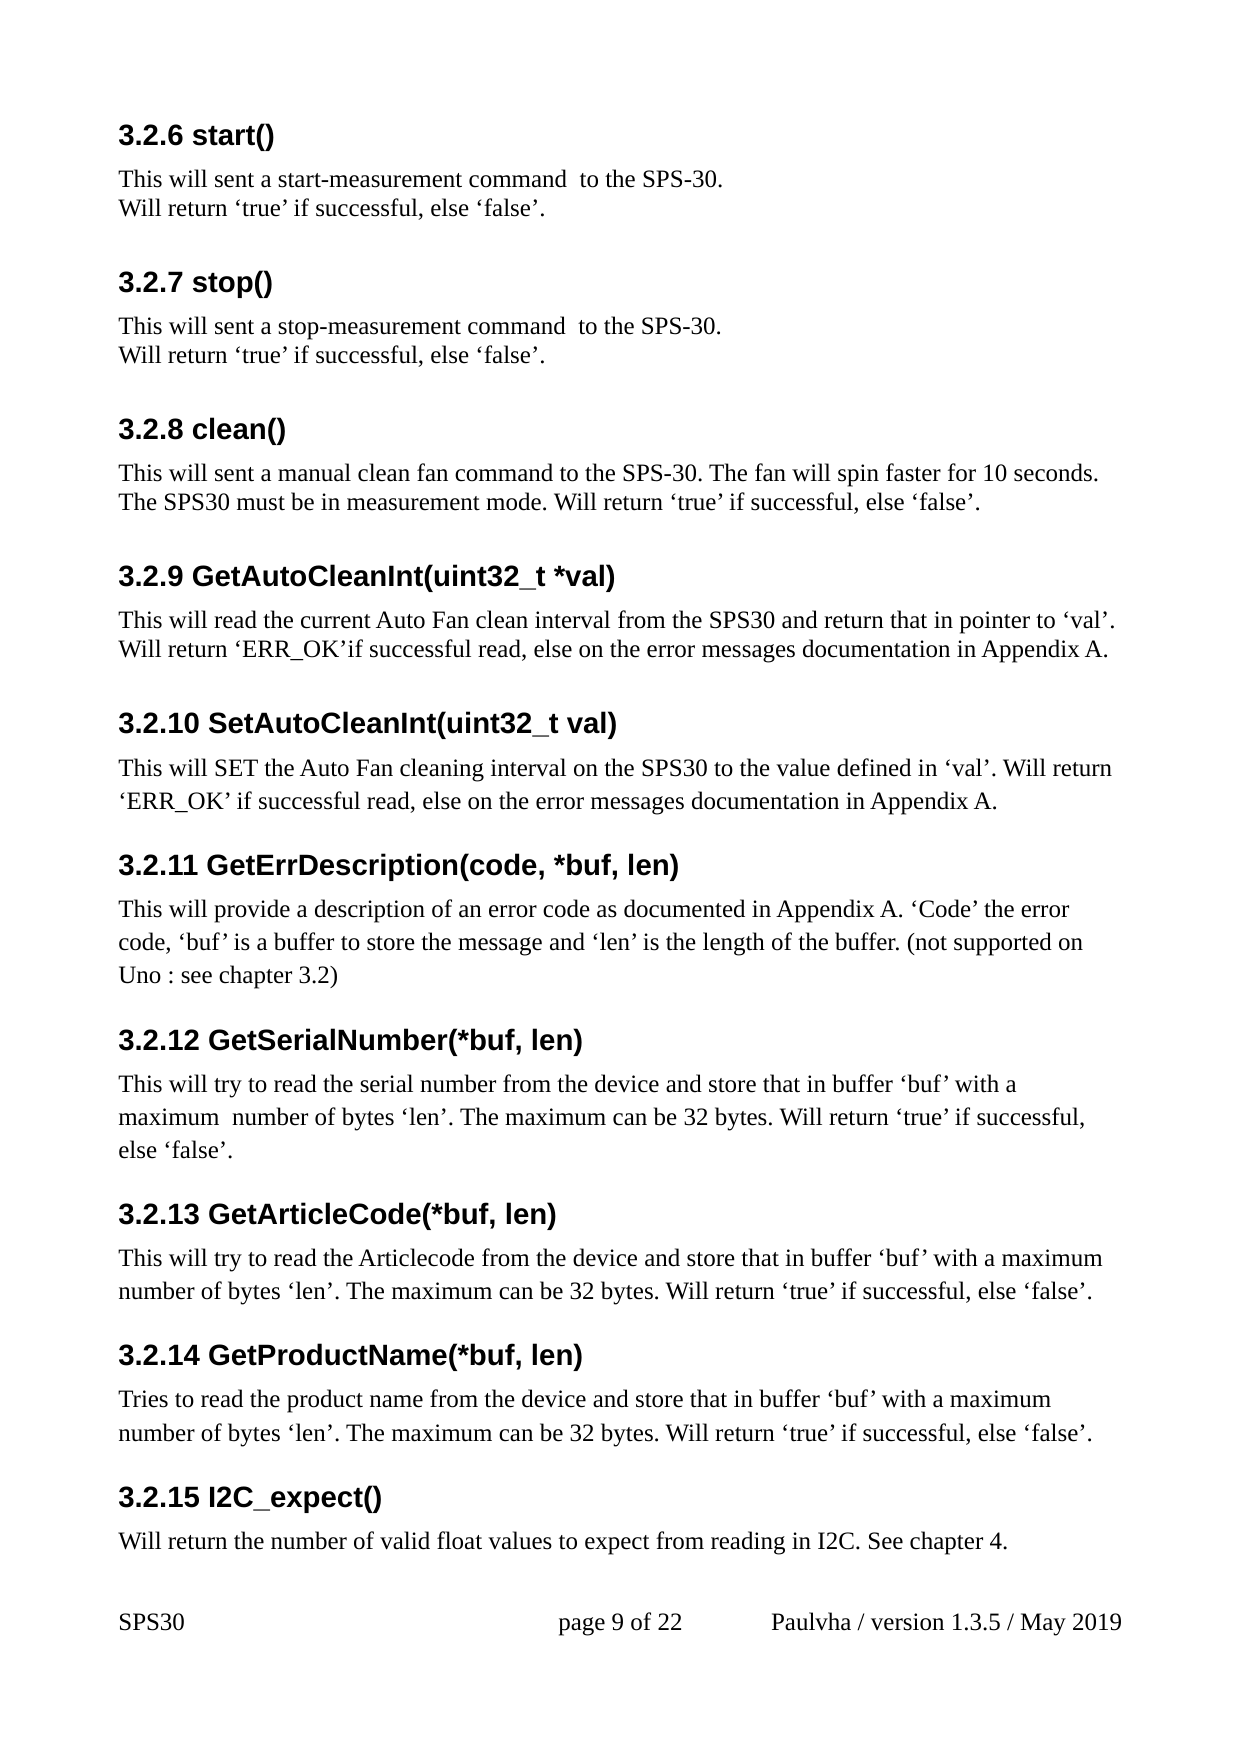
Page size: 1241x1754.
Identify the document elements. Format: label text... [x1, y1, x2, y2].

text This will sent a manual clean fan command to the SPS-30. The fan will spin faster for 10 seconds. [118, 458, 1122, 487]
text This will sent a start-measurement command to the SPS-30. [118, 164, 1122, 193]
text Tries to read the product name from the device and store that in buffer ‘buf’ with a maximum number of bytes ‘len’. The maximum can be 32 bytes. Will return ‘true’ if successful, else ‘false’. [118, 1384, 1122, 1446]
subtitle 3.2.12 GetSerialNumber(*buf, len) [118, 1022, 1122, 1056]
subtitle 3.2.6 start() [118, 118, 1122, 152]
subtitle 3.2.11 GetErrDescription(code, *buf, len) [118, 848, 1122, 882]
text This will SET the Auto Fan cleaning interval on the SPS30 to the value defined in ‘val’. Will return ‘ERR_OK’ if successful read, else on the error messages documentation in Appendix A. [118, 753, 1122, 814]
text This will try to read the Articlecode from the device and store that in buffer ‘buf’ with a maximum number of bytes ‘len’. The maximum can be 32 bytes. Will return ‘true’ if successful, else ‘false’. [118, 1243, 1122, 1305]
subtitle 3.2.10 SetAutoCleanInt(uint32_t val) [118, 706, 1122, 740]
subtitle 3.2.13 GetArticleCode(*buf, len) [118, 1197, 1122, 1231]
subtitle 3.2.14 GetProductName(*buf, len) [118, 1338, 1122, 1372]
text The SPS30 must be in measurement mode. Will return ‘true’ if successful, else ‘false’. [118, 487, 1122, 516]
text Will return the number of valid float values to expect from reading in I2C. See chapter 4. [118, 1526, 1122, 1555]
subtitle 3.2.15 I2C_expect() [118, 1480, 1122, 1513]
text This will sent a stop-measurement command to the SPS-30. [118, 311, 1122, 340]
subtitle 3.2.9 GetAutoCleanInt(uint32_t *val) [118, 559, 1122, 593]
subtitle 3.2.8 clean() [118, 412, 1122, 446]
text Will return ‘true’ if successful, else ‘false’. [118, 340, 1122, 369]
text Will return ‘ERR_OK’if successful read, else on the error messages documentation in Appendix A. [118, 634, 1122, 663]
text This will provide a description of an error code as documented in Appendix A. ‘Code’ the error code, ‘buf’ is a buffer to store the message and ‘len’ is the length of the buffer. (not supported on Uno : see chapter 3.2) [118, 894, 1122, 989]
text This will try to read the serial number from the device and store that in buffer ‘buf’ with a maximum number of bytes ‘len’. The maximum can be 32 bytes. Will return ‘true’ if successful, else ‘false’. [118, 1069, 1122, 1163]
text Will return ‘true’ if successful, else ‘false’. [118, 193, 1122, 222]
text This will read the current Auto Fan clean interval from the SPS30 and return that in pointer to ‘val’. [118, 606, 1122, 634]
subtitle 3.2.7 stop() [118, 265, 1122, 299]
